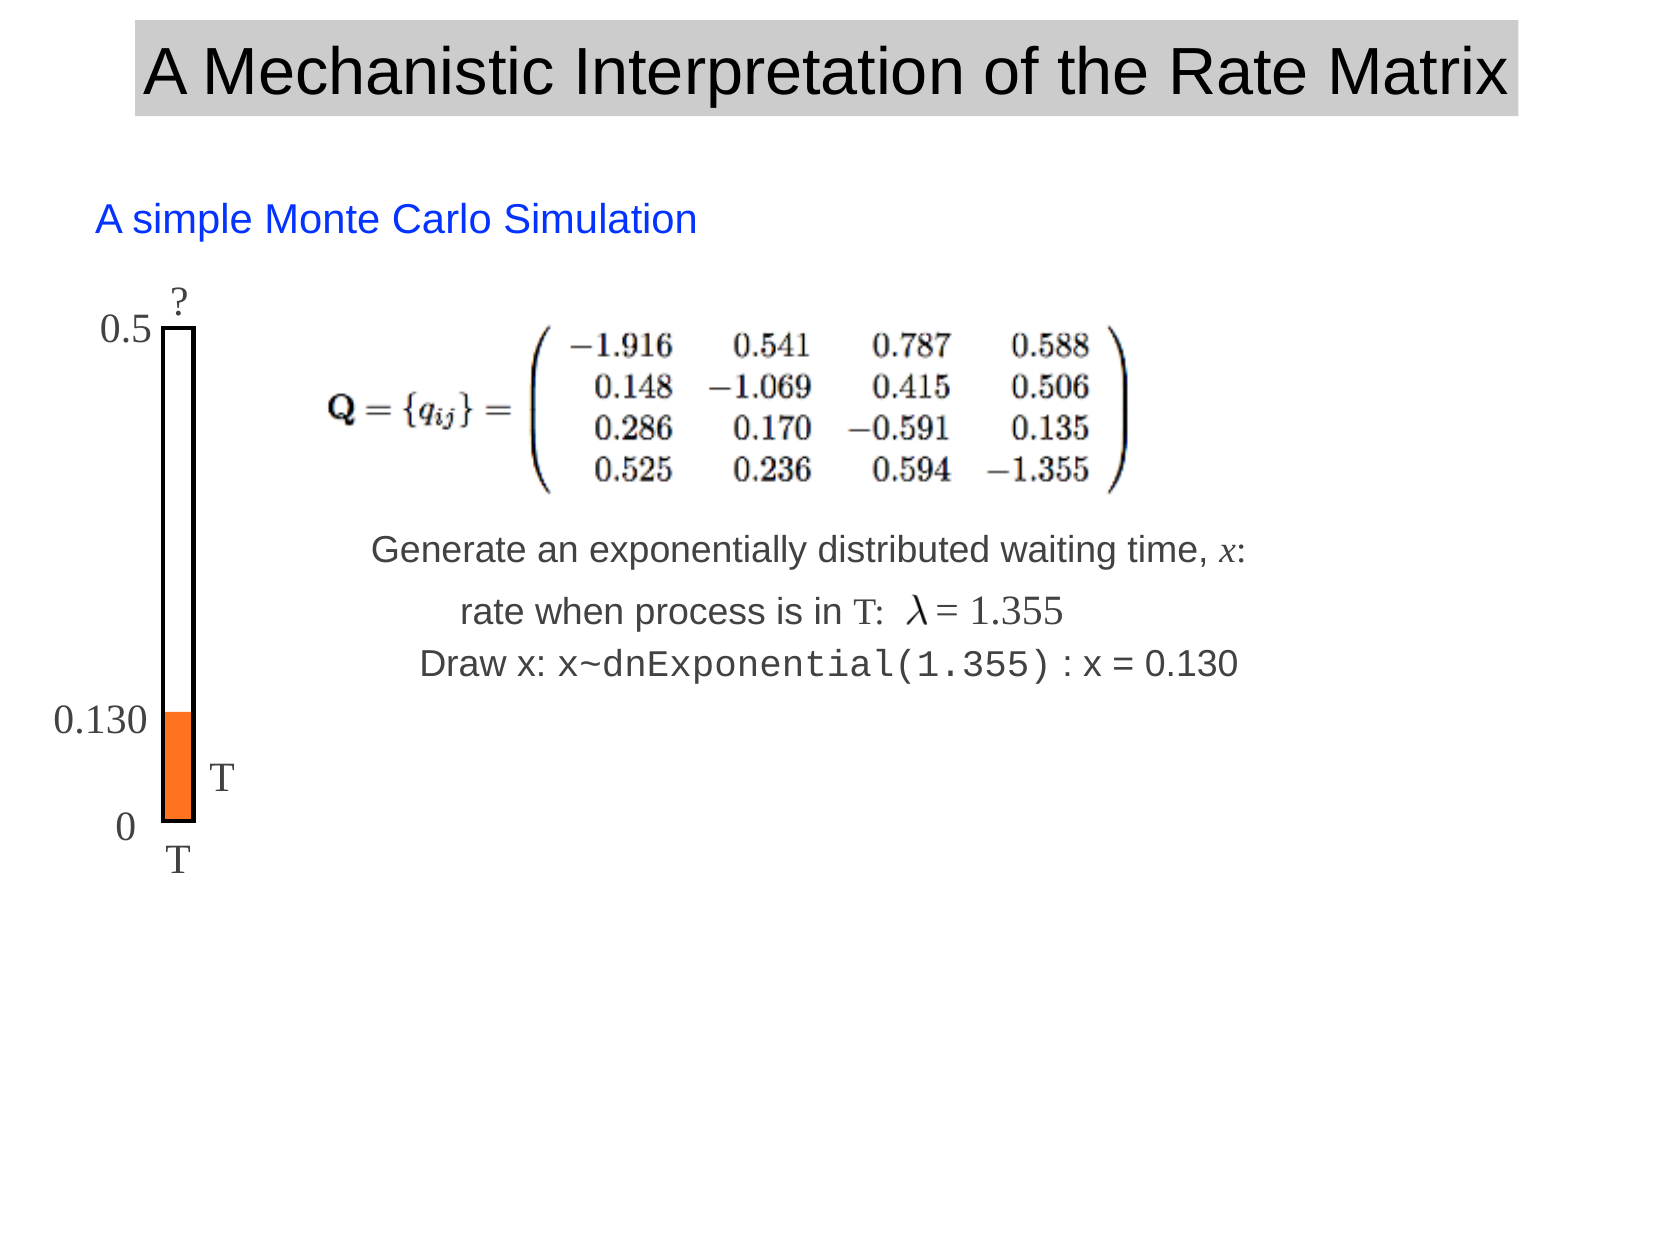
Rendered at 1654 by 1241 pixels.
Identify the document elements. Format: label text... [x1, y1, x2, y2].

text_box 0.130 [44, 683, 157, 751]
picture [323, 311, 1134, 509]
text_box T [157, 823, 200, 890]
text_box T [201, 741, 244, 809]
text_box = 1.355 [926, 579, 1073, 630]
text_box Draw x: x~dnExponential(1.355) : x = 0.130 [411, 630, 1247, 693]
text_box rate when process is in T: [451, 578, 894, 630]
text_box A Mechanistic Interpretation of the Rate Matrix [135, 20, 1519, 117]
text_box Generate an exponentially distributed waiting time, x: [362, 516, 1654, 579]
text_box 0 [107, 789, 145, 857]
text_box ? [161, 265, 197, 333]
picture [905, 594, 926, 626]
text_box 0.5 [91, 292, 161, 360]
text_box A simple Monte Carlo Simulation [86, 183, 1495, 251]
text_box [165, 711, 191, 819]
